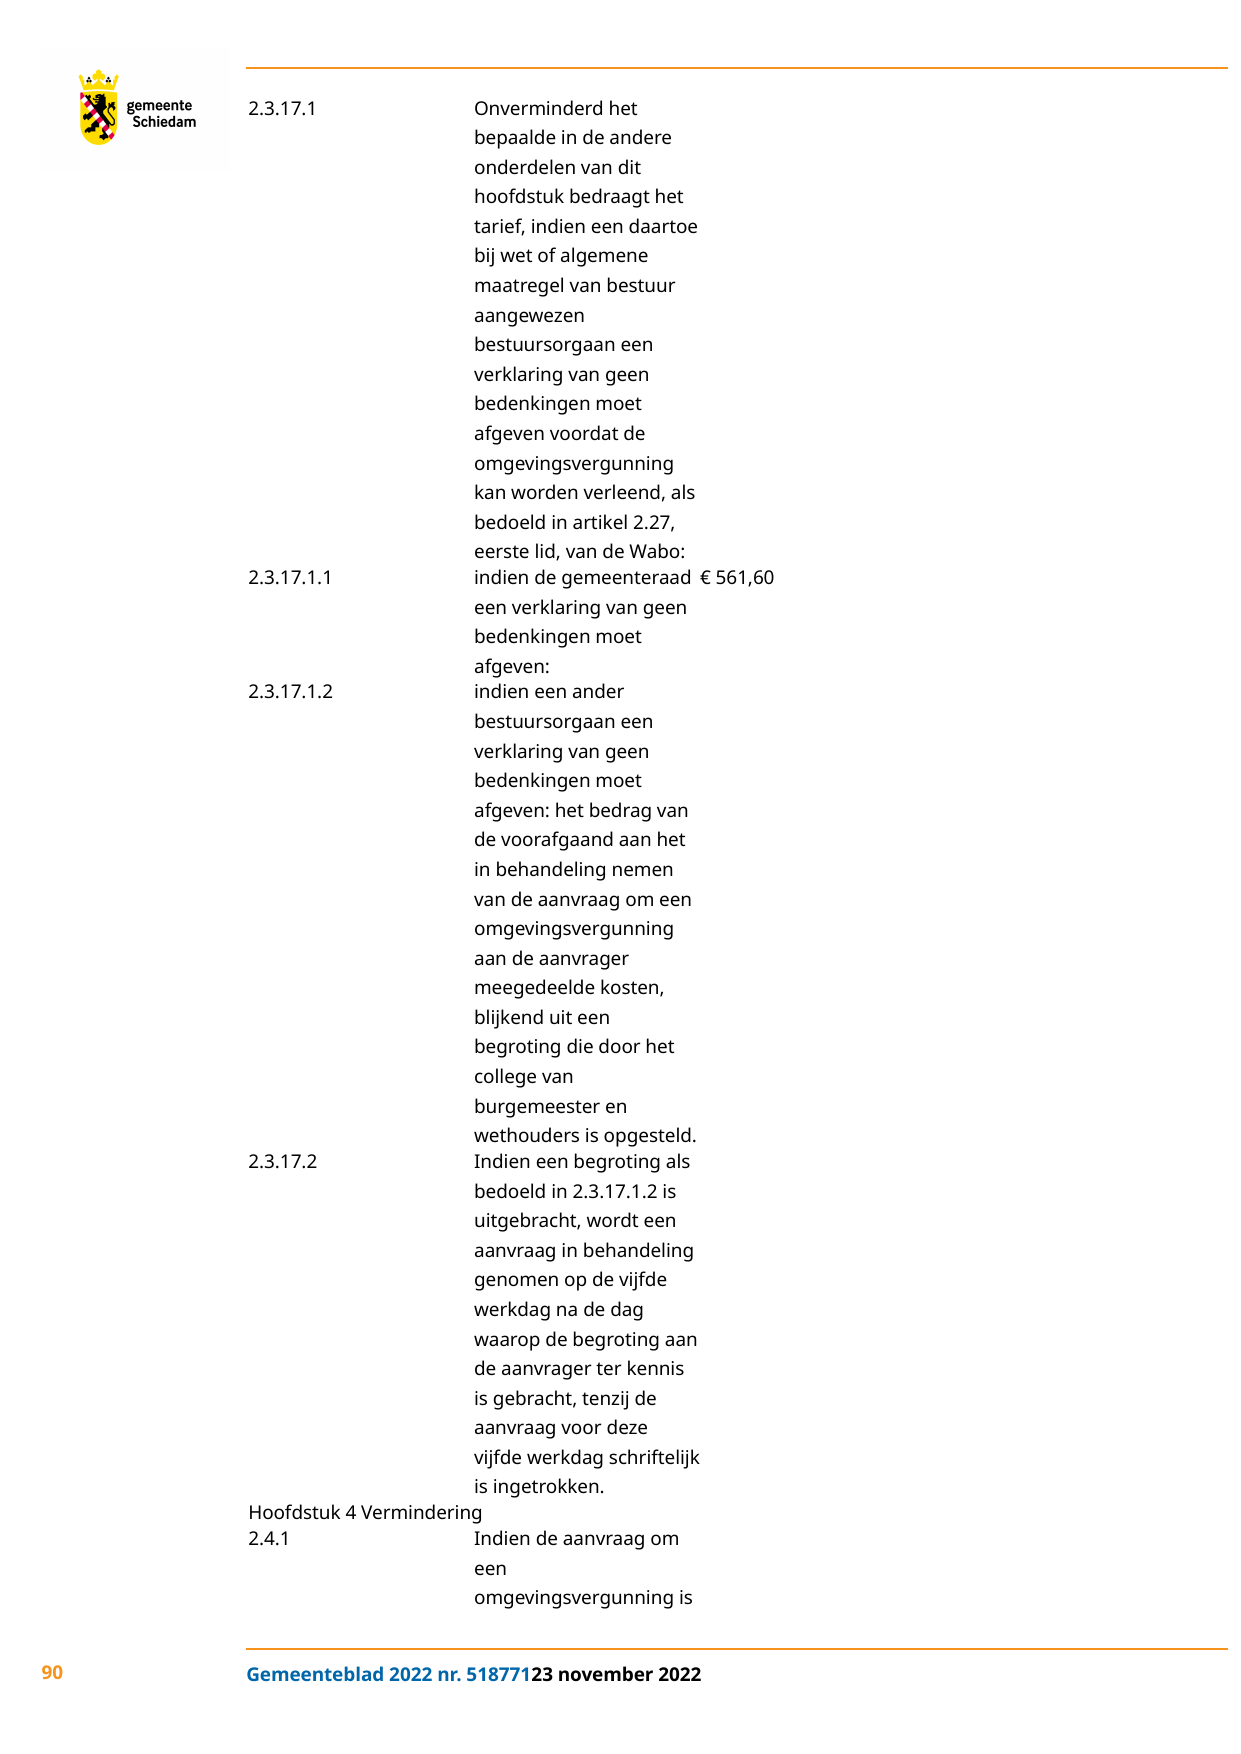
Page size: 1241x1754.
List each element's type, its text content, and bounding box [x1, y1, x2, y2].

table_cell [926, 564, 1152, 679]
table_cell 2.3.17.1.2 [248, 679, 474, 1148]
table_cell 2.3.17.2 [248, 1148, 474, 1499]
table_cell € 561,60 [700, 564, 926, 679]
table_cell indien een ander bestuursorgaan een verklaring van geen bedenkingen moet afgeven: het bedrag van de voorafgaand aan het in behandeling nemen van de aanvraag om een omgevingsvergunning aan de aanvrager meegedeelde kosten, blijkend uit een begroting die door het college van burgemeester en wethouders is opgesteld. [474, 679, 700, 1148]
table_cell [926, 95, 1152, 564]
table_cell Indien een begroting als bedoeld in 2.3.17.1.2 is uitgebracht, wordt een aanvraag in behandeling genomen op de vijfde werkdag na de dag waarop de begroting aan de aanvrager ter kennis is gebracht, tenzij de aanvraag voor deze vijfde werkdag schriftelijk is ingetrokken. [474, 1148, 700, 1499]
table_cell [700, 1525, 926, 1610]
table_cell 2.4.1 [248, 1525, 474, 1610]
picture [41, 47, 231, 172]
table_cell Indien de aanvraag om een omgevingsvergunning is [474, 1525, 700, 1610]
table_cell Onverminderd het bepaalde in de andere onderdelen van dit hoofdstuk bedraagt het tarief, indien een daartoe bij wet of algemene maatregel van bestuur aangewezen bestuursorgaan een verklaring van geen bedenkingen moet afgeven voordat de omgevingsvergunning kan worden verleend, als bedoeld in artikel 2.27, eerste lid, van de Wabo: [474, 95, 700, 564]
table_cell [700, 1148, 926, 1499]
table_cell 2.3.17.1.1 [248, 564, 474, 679]
table_cell 2.3.17.1 [248, 95, 474, 564]
table_cell indien de gemeenteraad een verklaring van geen bedenkingen moet afgeven: [474, 564, 700, 679]
table_cell [926, 1525, 1152, 1610]
table_cell [700, 679, 926, 1148]
table_cell [926, 679, 1152, 1148]
table_cell Hoofdstuk 4 Vermindering [248, 1499, 1152, 1525]
table_cell [926, 1148, 1152, 1499]
table_cell [700, 95, 926, 564]
